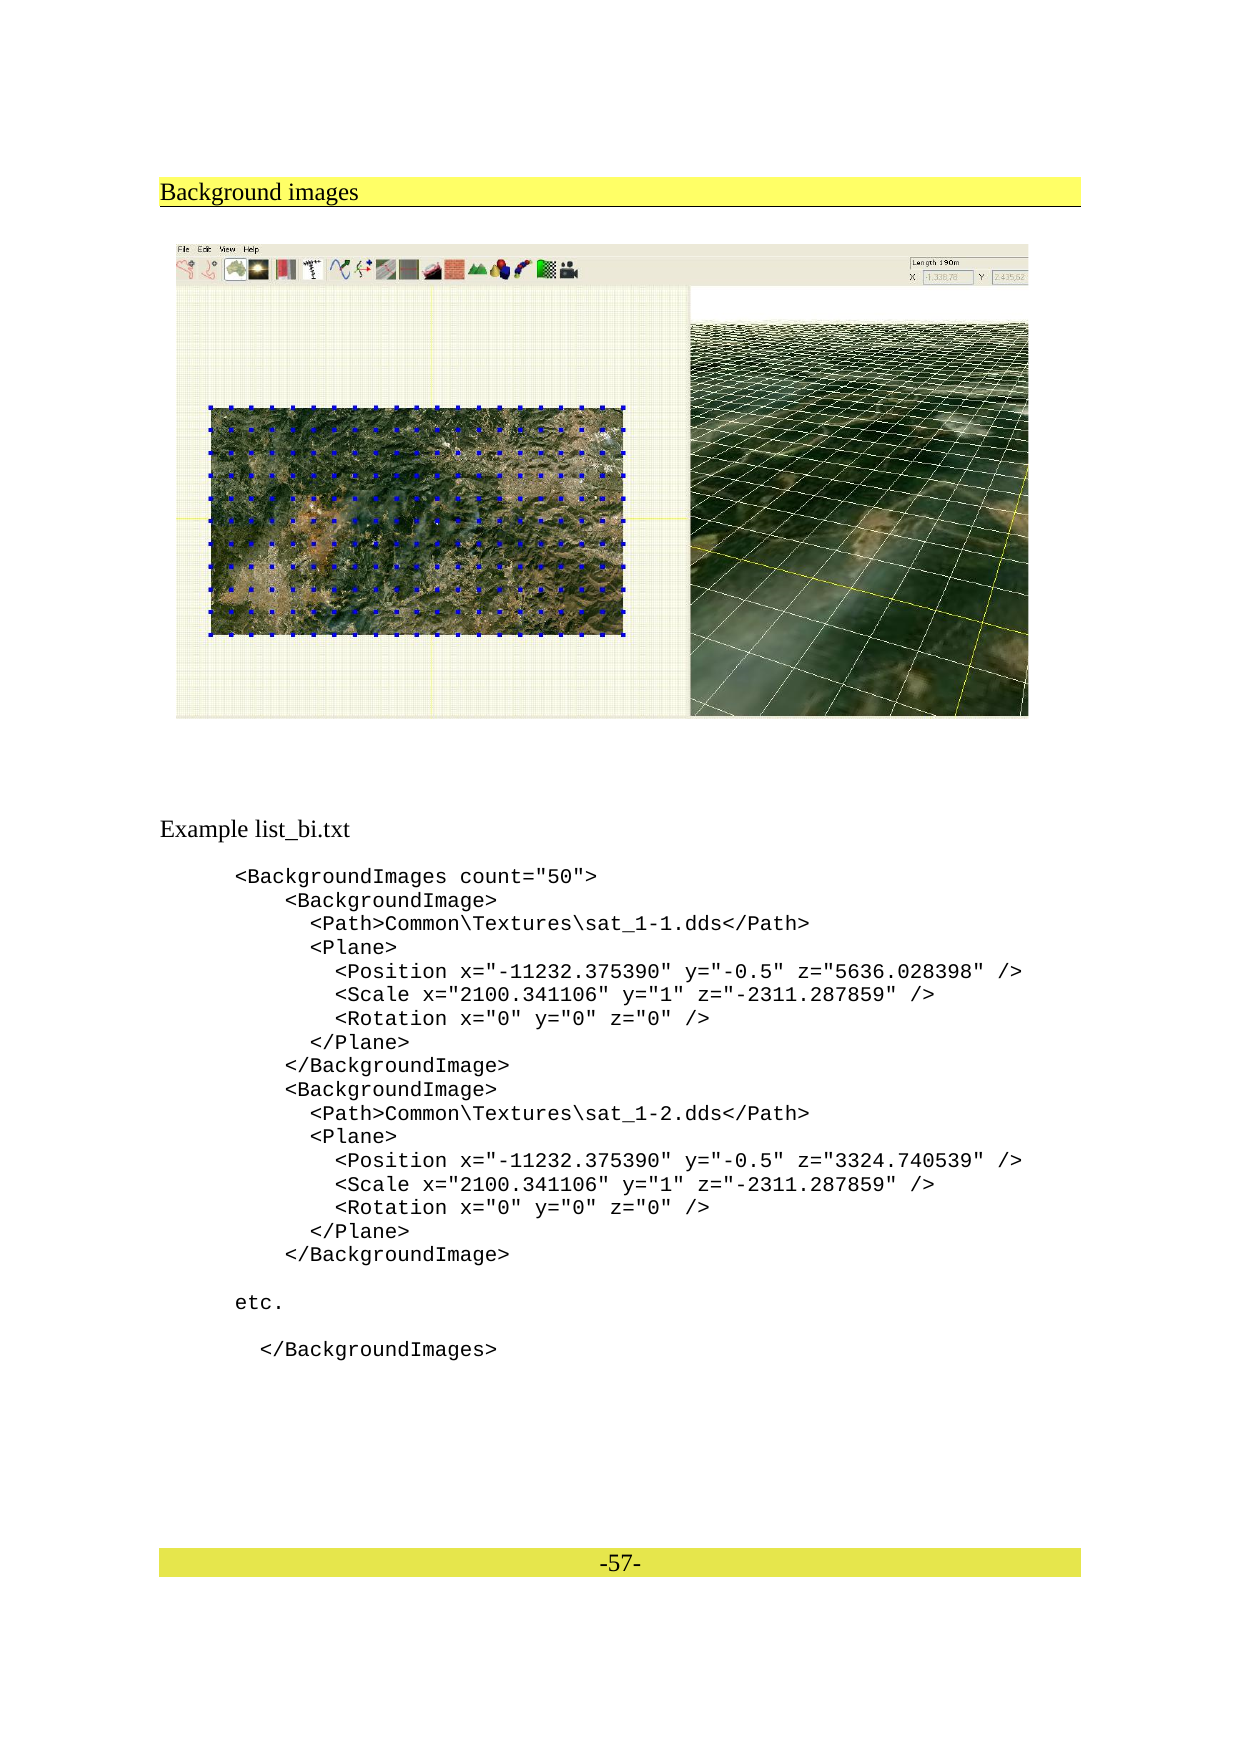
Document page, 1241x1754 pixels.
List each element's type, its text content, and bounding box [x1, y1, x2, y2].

text Example list_bi.txt [159, 814, 1081, 842]
text <BackgroundImages count="50"> <BackgroundImage> <Path>Common\Textures\sat_1-1.dds</Path> <Plane> <Position x="-11232.375390" y="-0.5" z="5636.028398" /> <Scale x="2100.341106" y="1" z="-2311.287859" /> <Rotation x="0" y="0" z="0" /> </Plane> </BackgroundImage> <BackgroundImage> <Path>Common\Textures\sat_1-2.dds</Path> <Plane> <Position x="-11232.375390" y="-0.5" z="3324.740539" /> <Scale x="2100.341106" y="1" z="-2311.287859" /> <Rotation x="0" y="0" z="0" /> </Plane> </BackgroundImage> etc. </BackgroundImages> [234, 842, 1081, 1363]
picture [176, 244, 1029, 719]
